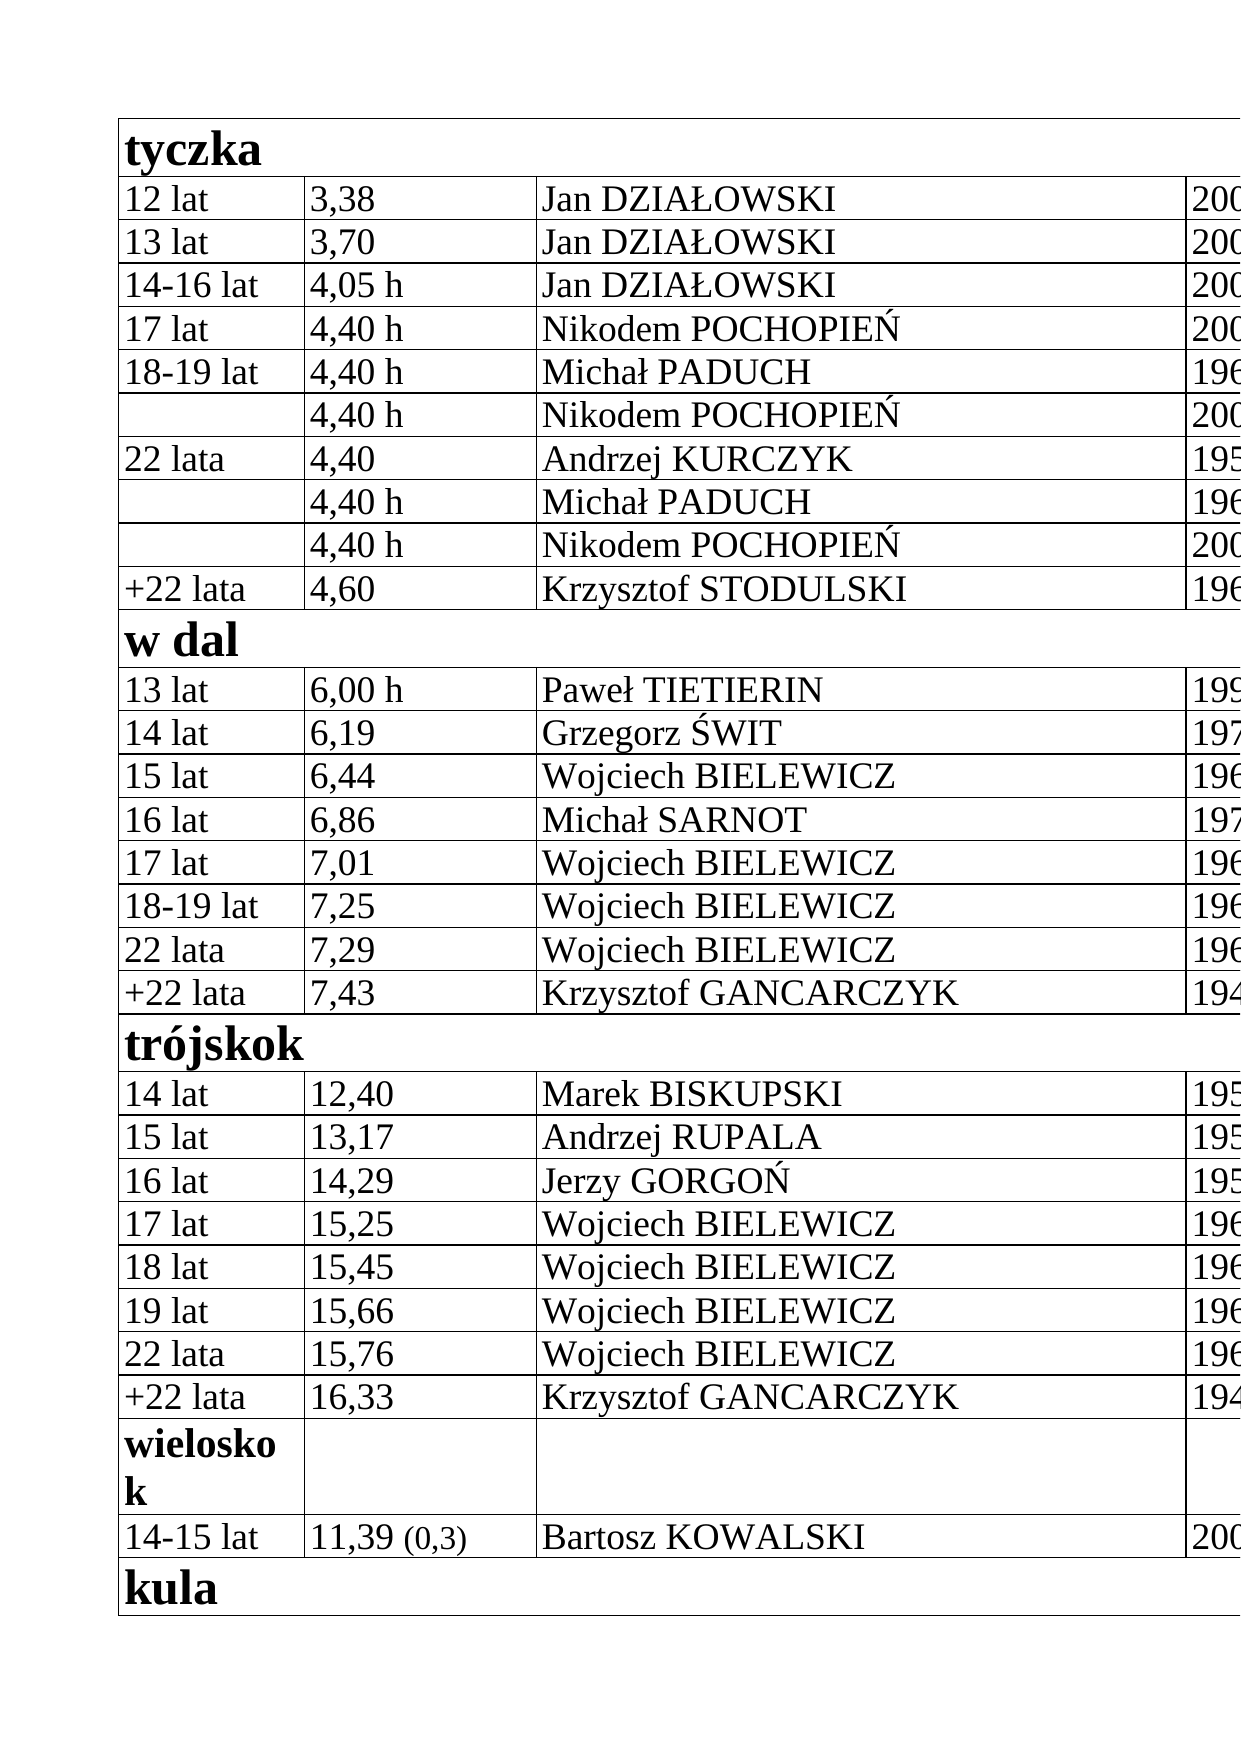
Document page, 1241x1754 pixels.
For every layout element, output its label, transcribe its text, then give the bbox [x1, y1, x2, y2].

table_cell 17 lat [119, 1202, 304, 1244]
table_cell w dal [119, 610, 1240, 667]
table_cell [305, 1419, 536, 1514]
table_cell Nikodem POCHOPIEŃ [537, 307, 1185, 349]
table_cell 14,29 [305, 1159, 536, 1201]
table_cell Marek BISKUPSKI [537, 1072, 1185, 1114]
table_cell +22 lata [119, 567, 304, 609]
table_cell 14 lat [119, 711, 304, 753]
table_cell Nikodem POCHOPIEŃ [537, 394, 1185, 436]
table_cell 4,60 [305, 567, 536, 609]
table_cell 1960 [1187, 567, 1240, 609]
table_cell 18-19 lat [119, 350, 304, 392]
table_cell Andrzej RUPALA [537, 1116, 1185, 1158]
table_cell Grzegorz ŚWIT [537, 711, 1185, 753]
table_cell 1956 [1187, 1116, 1240, 1158]
table_cell 2004 [1234, 404, 1240, 426]
table_cell Wojciech BIELEWICZ [537, 841, 1185, 883]
table_cell 1949 [1187, 1376, 1240, 1418]
table_cell Krzysztof STODULSKI [537, 567, 1185, 609]
table_cell 1950 [1187, 1159, 1240, 1201]
table_cell [119, 524, 304, 566]
table_cell Jerzy GORGOŃ [537, 1159, 1185, 1201]
table_cell 4,40 [305, 437, 536, 479]
table_cell trójskok [119, 1015, 1240, 1071]
table_cell 12,40 [305, 1072, 536, 1114]
table_cell [537, 1419, 1185, 1514]
table_cell 18-19 lat [119, 885, 304, 927]
table_cell 1966 [1187, 841, 1240, 883]
table_cell 12 lat [119, 177, 304, 219]
table_cell 14 lat [119, 1072, 304, 1114]
table_cell 2001 [1234, 274, 1240, 296]
table_cell Paweł TIETIERIN [537, 668, 1185, 710]
table_cell +22 lata [119, 1376, 304, 1418]
table_cell 6,44 [305, 755, 536, 797]
table_cell 1966 [1187, 1246, 1240, 1288]
table_cell 2007 [1187, 1515, 1240, 1557]
table_cell wieloskok [119, 1419, 304, 1514]
table_cell 4,40 h [305, 350, 536, 392]
table_cell 14-16 lat [119, 264, 304, 306]
table_cell Jan DZIAŁOWSKI [537, 264, 1185, 306]
table_cell 22 lata [119, 437, 304, 479]
table_cell 2004 [1187, 307, 1240, 349]
table_cell 1976 [1187, 798, 1240, 840]
table_cell 1966 [1187, 755, 1240, 797]
table_cell Michał PADUCH [537, 480, 1185, 522]
table_cell 2007 [1234, 1526, 1240, 1548]
table_cell [119, 394, 304, 436]
table_cell Wojciech BIELEWICZ [537, 755, 1185, 797]
table_cell 15,25 [305, 1202, 536, 1244]
table_cell 1963 [1187, 480, 1240, 522]
table_cell 15 lat [119, 1116, 304, 1158]
table_cell 13,17 [305, 1116, 536, 1158]
table_cell 1949 [1232, 1390, 1240, 1401]
table_cell 1966 [1187, 1332, 1240, 1374]
table_cell 22 lata [119, 928, 304, 970]
table_cell 11,39 (0,3) [305, 1515, 536, 1557]
table_cell 16 lat [119, 1159, 304, 1201]
table_cell 1949 [1232, 986, 1240, 997]
table_cell Wojciech BIELEWICZ [537, 928, 1185, 970]
table_cell 2001 [1187, 220, 1240, 262]
table_cell Krzysztof GANCARCZYK [537, 1376, 1185, 1418]
table_cell 1952 [1187, 1072, 1240, 1114]
table_cell 1966 [1187, 1202, 1240, 1244]
table_cell 4,40 h [305, 307, 536, 349]
table_cell Bartosz KOWALSKI [537, 1515, 1185, 1557]
table_cell [1187, 1419, 1240, 1514]
table_cell 1958 [1187, 437, 1240, 479]
table_cell 2001 [1187, 177, 1240, 219]
table_cell 1949 [1187, 971, 1240, 1013]
table_cell 4,40 h [305, 394, 536, 436]
table_cell 15 lat [119, 755, 304, 797]
table_cell 15,76 [305, 1332, 536, 1374]
table_cell tyczka [119, 119, 1240, 176]
table_cell 15,66 [305, 1289, 536, 1331]
table_cell Nikodem POCHOPIEŃ [537, 524, 1185, 566]
table_cell 2004 [1234, 318, 1240, 340]
table_cell 1966 [1187, 885, 1240, 927]
table_cell 7,25 [305, 885, 536, 927]
table_cell 2001 [1187, 264, 1240, 306]
table_cell 13 lat [119, 220, 304, 262]
table_cell 6,00 h [305, 668, 536, 710]
table_cell [119, 480, 304, 522]
table_cell 18 lat [119, 1246, 304, 1288]
table_cell 1966 [1187, 928, 1240, 970]
table_cell 14-15 lat [119, 1515, 304, 1557]
table_cell Jan DZIAŁOWSKI [537, 177, 1185, 219]
table_cell 19 lat [119, 1289, 304, 1331]
table_cell Wojciech BIELEWICZ [537, 1246, 1185, 1288]
table_cell 16,33 [305, 1376, 536, 1418]
table_cell kula [119, 1558, 1240, 1615]
table_cell 7,43 [305, 971, 536, 1013]
table_cell 2004 [1187, 394, 1240, 436]
table_cell 17 lat [119, 307, 304, 349]
table_cell 3,70 [305, 220, 536, 262]
table_cell 1966 [1187, 1289, 1240, 1331]
table_cell 3,38 [305, 177, 536, 219]
table_cell 15,45 [305, 1246, 536, 1288]
table_cell 2004 [1187, 524, 1240, 566]
table_cell Wojciech BIELEWICZ [537, 1202, 1185, 1244]
table_cell 7,29 [305, 928, 536, 970]
table_cell 2001 [1234, 188, 1240, 210]
table_cell 6,19 [305, 711, 536, 753]
table_cell 1971 [1187, 711, 1240, 753]
table_cell 7,01 [305, 841, 536, 883]
table_cell 4,05 h [305, 264, 536, 306]
table_cell 4,40 h [305, 480, 536, 522]
table_cell Krzysztof GANCARCZYK [537, 971, 1185, 1013]
table_cell 16 lat [119, 798, 304, 840]
table_cell 17 lat [119, 841, 304, 883]
table_cell Wojciech BIELEWICZ [537, 1289, 1185, 1331]
table_cell Michał SARNOT [537, 798, 1185, 840]
table_cell 6,86 [305, 798, 536, 840]
table_cell Michał PADUCH [537, 350, 1185, 392]
table_cell Jan DZIAŁOWSKI [537, 220, 1185, 262]
table_cell 22 lata [119, 1332, 304, 1374]
table_cell 13 lat [119, 668, 304, 710]
table_cell Wojciech BIELEWICZ [537, 885, 1185, 927]
table_cell 2004 [1234, 534, 1240, 556]
table_cell 2001 [1234, 231, 1240, 253]
table_cell Andrzej KURCZYK [537, 437, 1185, 479]
table_cell 1963 [1187, 350, 1240, 392]
table_cell Wojciech BIELEWICZ [537, 1332, 1185, 1374]
table_cell +22 lata [119, 971, 304, 1013]
table_cell 1993 [1187, 668, 1240, 710]
table_cell 4,40 h [305, 524, 536, 566]
